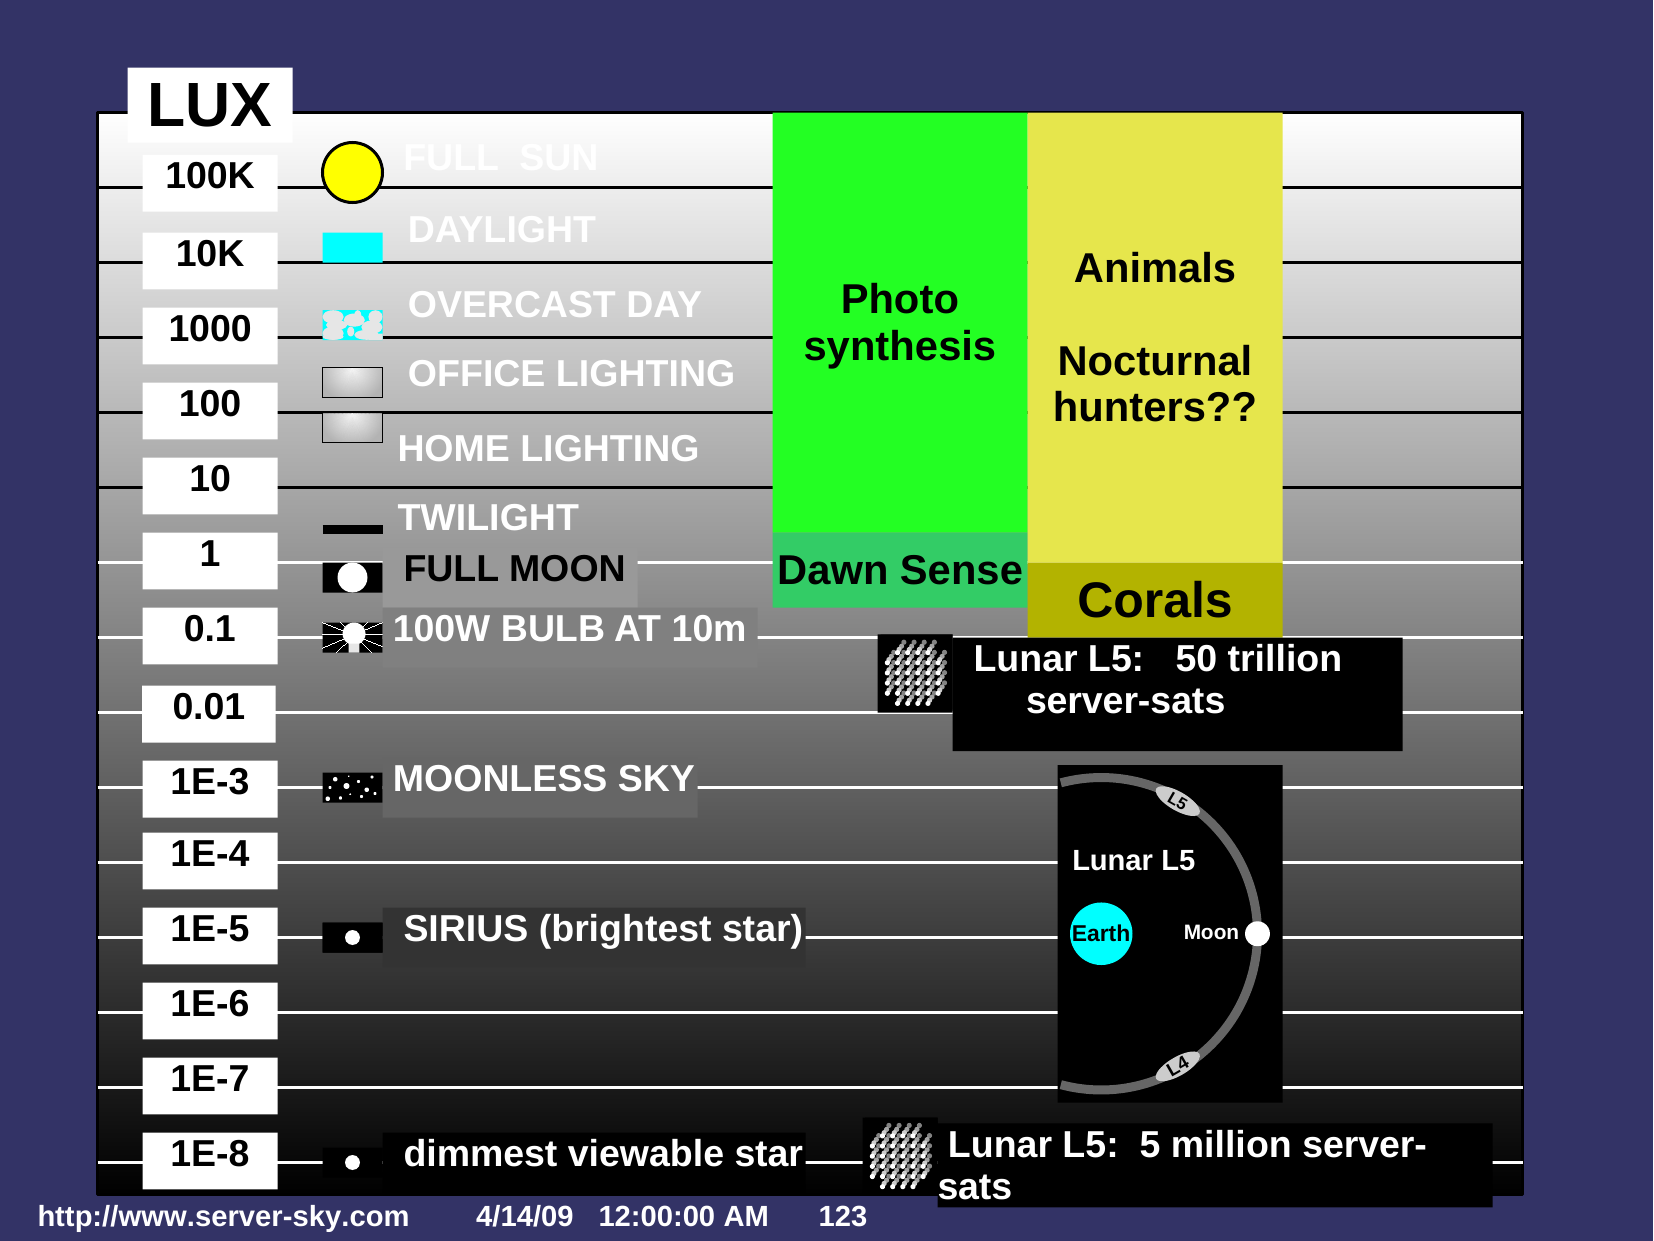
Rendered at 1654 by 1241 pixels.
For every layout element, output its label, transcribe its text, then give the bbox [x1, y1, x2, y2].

text_box [97, 712, 1523, 1196]
text_box 0.1 [142, 607, 278, 665]
text_box [97, 412, 772, 486]
text_box 10K [142, 232, 278, 290]
text_box OVERCAST DAY [397, 283, 772, 344]
text_box DAYLIGHT [397, 208, 772, 269]
text_box 10 [142, 457, 278, 515]
text_box [1283, 489, 1523, 561]
text_box Earth [1070, 902, 1133, 966]
text_box TWILIGHT [397, 496, 772, 557]
text_box FULL SUN [403, 136, 772, 194]
text_box [1283, 112, 1523, 186]
text_box [1283, 414, 1523, 486]
text_box 1E-7 [142, 1057, 278, 1115]
text_box Corals [1027, 562, 1283, 637]
text_box [1493, 1164, 1523, 1195]
text_box [638, 557, 772, 561]
text_box 1000 [142, 307, 278, 365]
text_box [1283, 264, 1523, 336]
text_box 1E-6 [142, 982, 278, 1040]
text_box Lunar L5 [1057, 836, 1223, 896]
text_box 0.01 [142, 685, 276, 743]
text_box [97, 487, 772, 561]
text_box [97, 112, 772, 263]
text_box MOONLESS SKY [382, 757, 698, 818]
text_box 1E-3 [142, 760, 278, 818]
text_box L4 [1155, 1051, 1200, 1082]
text_box 1 [142, 532, 278, 590]
text_box Animals Nocturnal hunters?? [1027, 112, 1283, 562]
text_box LUX [127, 67, 293, 143]
text_box 1E-8 [142, 1132, 278, 1190]
text_box Moon [1169, 913, 1262, 961]
text_box Lunar L5: 5 million server-sats [938, 1123, 1493, 1184]
text_box L5 [1155, 786, 1200, 817]
text_box [97, 262, 772, 411]
text_box HOME LIGHTING [397, 427, 772, 488]
text_box OFFICE LIGHTING [397, 352, 772, 413]
text_box Dawn Sense [772, 532, 1027, 608]
text_box 100 [142, 382, 278, 440]
text_box SIRIUS (brightest star) [382, 907, 806, 968]
text_box Photo synthesis [772, 112, 1027, 532]
text_box [1283, 564, 1523, 636]
text_box 100K [142, 154, 278, 212]
text_box 1E-5 [142, 907, 278, 965]
text_box [1403, 639, 1523, 711]
text_box FULL MOON [382, 547, 638, 607]
text_box 1E-4 [142, 832, 278, 890]
text_box [97, 562, 1027, 713]
text_box 100W BULB AT 10m [382, 607, 758, 668]
text_box [1283, 339, 1523, 411]
text_box Lunar L5: 50 trillion server-sats [952, 637, 1403, 752]
text_box [1283, 189, 1523, 261]
text_box dimmest viewable star [382, 1132, 806, 1193]
